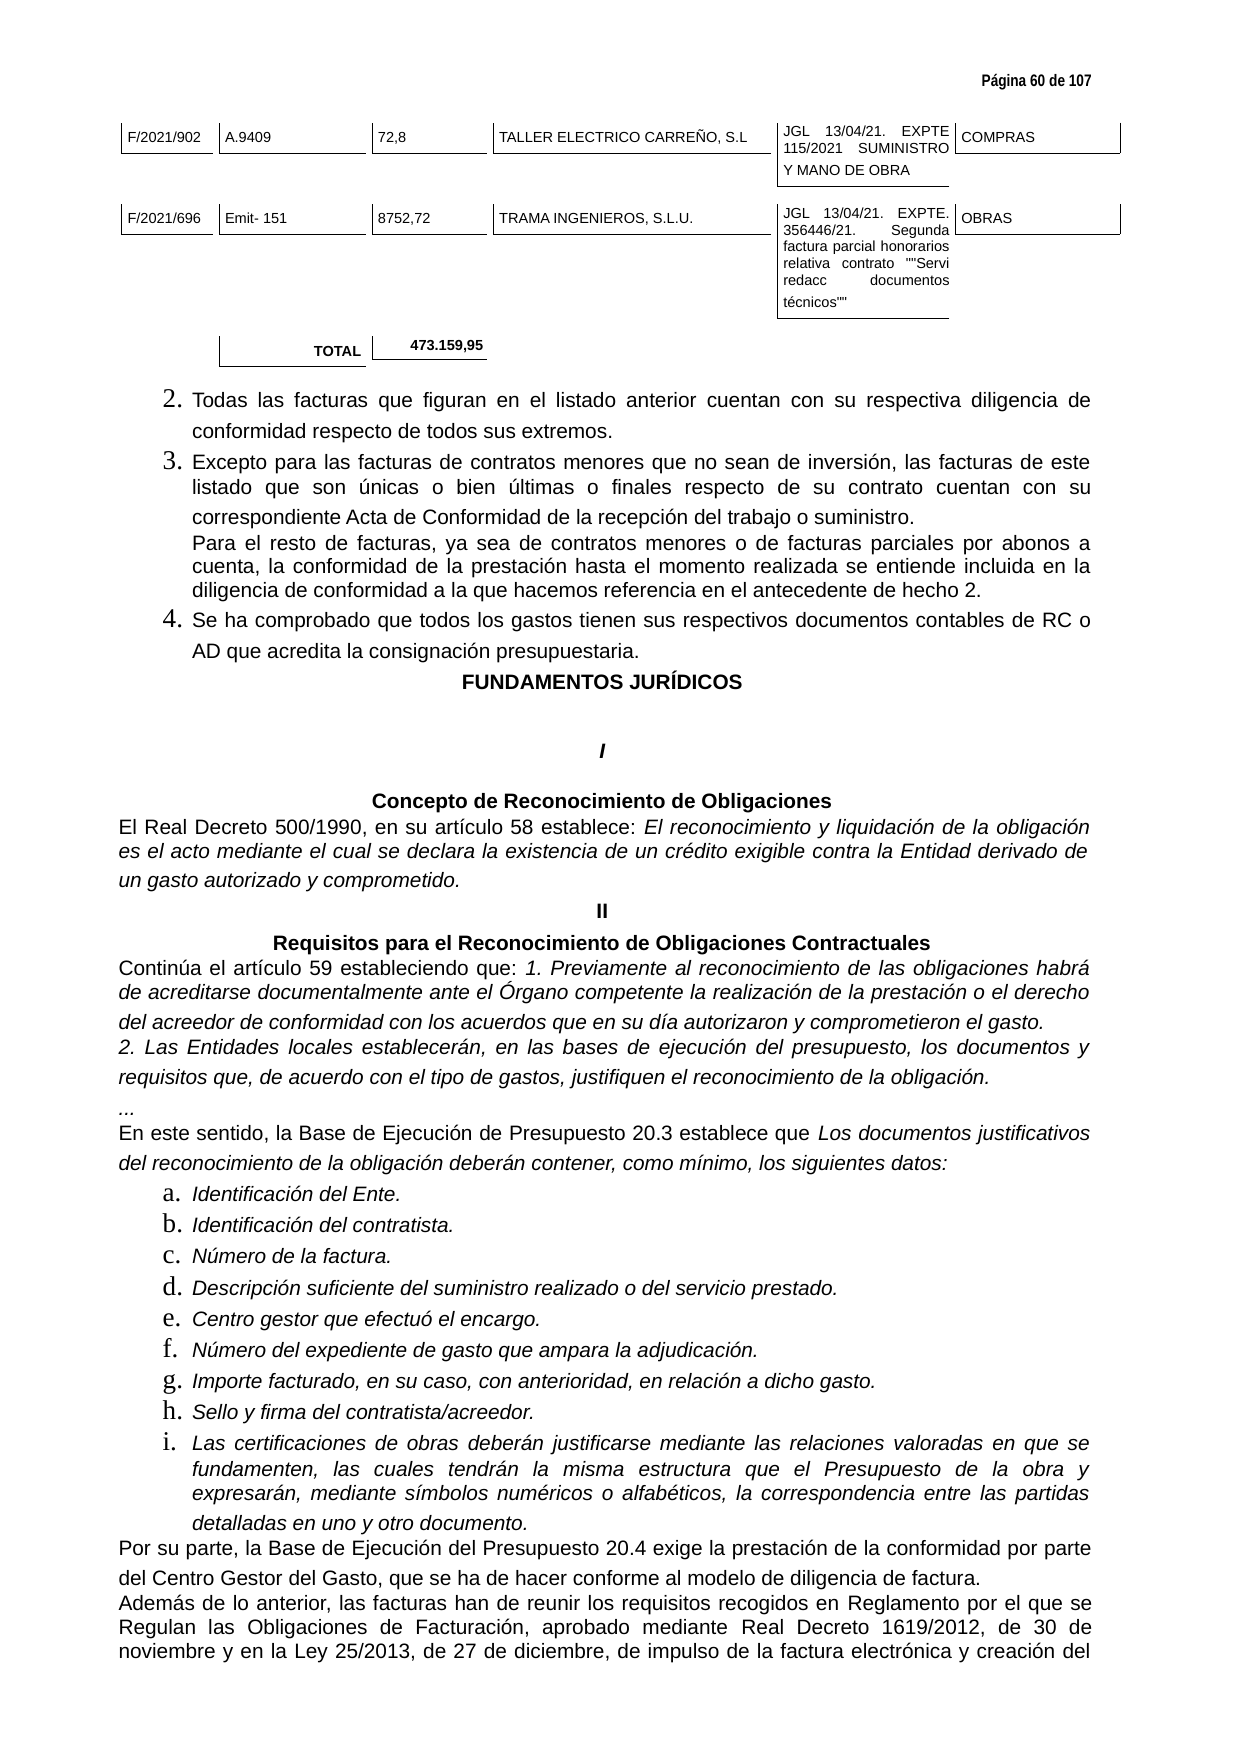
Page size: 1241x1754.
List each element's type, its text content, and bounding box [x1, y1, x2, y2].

table_cell [490, 334, 774, 382]
table_cell F/2021/696 [118, 201, 216, 333]
text En este sentido, la Base de Ejecución de Presupuesto 20.3 establece que Los documentos justificativos del reconocimiento de la obligación deberán contener, como mínimo, los siguientes datos: [118, 1121, 1092, 1176]
table_cell JGL 13/04/21. EXPTE. 356446/21. Segunda factura parcial honorarios relativa contrato ""Servi redacc documentos técnicos"" [774, 201, 952, 333]
text El Real Decreto 500/1990, en su artículo 58 establece: El reconocimiento y liquidación de la obligación es el acto mediante el cual se declara la existencia de un crédito exigible contra la Entidad derivado de un gasto autorizado y comprometido. [118, 814, 1092, 894]
list Importe facturado, en su caso, con anterioridad, en relación a dicho gasto. [162, 1363, 1092, 1394]
text Continúa el artículo 59 estableciendo que: 1. Previamente al reconocimiento de las obligaciones habrá de acreditarse documentalmente ante el Órgano competente la realización de la prestación o el derecho del acreedor de conformidad con los acuerdos que en su día autorizaron y comprometieron el gasto. [118, 956, 1092, 1035]
text Por su parte, la Base de Ejecución del Presupuesto 20.4 exige la prestación de la conformidad por parte del Centro Gestor del Gasto, que se ha de hacer conforme al modelo de diligencia de factura. [118, 1536, 1092, 1591]
text FUNDAMENTOS JURÍDICOS [118, 664, 1092, 696]
list Para el resto de facturas, ya sea de contratos menores o de facturas parciales por abonos a cuenta, la conformidad de la prestación hasta el momento realizada se entiende incluida en la diligencia de conformidad a la que hacemos referencia en el antecedente de hecho 2. [162, 530, 1092, 602]
table_cell TOTAL [216, 334, 369, 382]
table_cell F/2021/902 [118, 120, 216, 201]
list Se ha comprobado que todos los gastos tienen sus respectivos documentos contables de RC o AD que acredita la consignación presupuestaria. [162, 602, 1092, 664]
table_cell A.9409 [216, 120, 369, 201]
list Descripción suficiente del suministro realizado o del servicio prestado. [162, 1270, 1092, 1301]
list Número de la factura. [162, 1239, 1092, 1270]
table_cell Emit- 151 [216, 201, 369, 333]
table_cell TALLER ELECTRICO CARREÑO, S.L [490, 120, 774, 201]
table_cell 473.159,95 [369, 334, 490, 382]
table_cell JGL 13/04/21. EXPTE 115/2021 SUMINISTRO Y MANO DE OBRA [774, 120, 952, 201]
list Número del expediente de gasto que ampara la adjudicación. [162, 1332, 1092, 1363]
text Concepto de Reconocimiento de Obligaciones [118, 783, 1092, 814]
text Requisitos para el Reconocimiento de Obligaciones Contractuales [118, 925, 1092, 956]
table_cell OBRAS [952, 201, 1123, 333]
subtitle I [118, 733, 1092, 764]
table_cell [952, 334, 1123, 382]
table_cell 8752,72 [369, 201, 490, 333]
list Centro gestor que efectuó el encargo. [162, 1301, 1092, 1332]
list Todas las facturas que figuran en el listado anterior cuentan con su respectiva diligencia de conformidad respecto de todos sus extremos. [162, 382, 1092, 444]
list Identificación del contratista. [162, 1207, 1092, 1239]
list Identificación del Ente. [162, 1176, 1092, 1207]
text II [118, 894, 1092, 925]
list Excepto para las facturas de contratos menores que no sean de inversión, las facturas de este listado que son únicas o bien últimas o finales respecto de su contrato cuentan con su correspondiente Acta de Conformidad de la recepción del trabajo o suministro. [162, 444, 1092, 530]
table_cell COMPRAS [952, 120, 1123, 201]
table_cell [774, 334, 952, 382]
table_cell 72,8 [369, 120, 490, 201]
text Además de lo anterior, las facturas han de reunir los requisitos recogidos en Reglamento por el que se Regulan las Obligaciones de Facturación, aprobado mediante Real Decreto 1619/2012, de 30 de noviembre y en la Ley 25/2013, de 27 de diciembre, de impulso de la factura electrónica y creación del [118, 1591, 1092, 1663]
list Las certificaciones de obras deberán justificarse mediante las relaciones valoradas en que se fundamenten, las cuales tendrán la misma estructura que el Presupuesto de la obra y expresarán, mediante símbolos numéricos o alfabéticos, la correspondencia entre las partidas detalladas en uno y otro documento. [162, 1426, 1092, 1536]
text ... [118, 1090, 1092, 1121]
list Sello y firma del contratista/acreedor. [162, 1394, 1092, 1426]
table_cell TRAMA INGENIEROS, S.L.U. [490, 201, 774, 333]
text 2. Las Entidades locales establecerán, en las bases de ejecución del presupuesto, los documentos y requisitos que, de acuerdo con el tipo de gastos, justifiquen el reconocimiento de la obligación. [118, 1035, 1092, 1090]
table_cell [118, 334, 216, 382]
